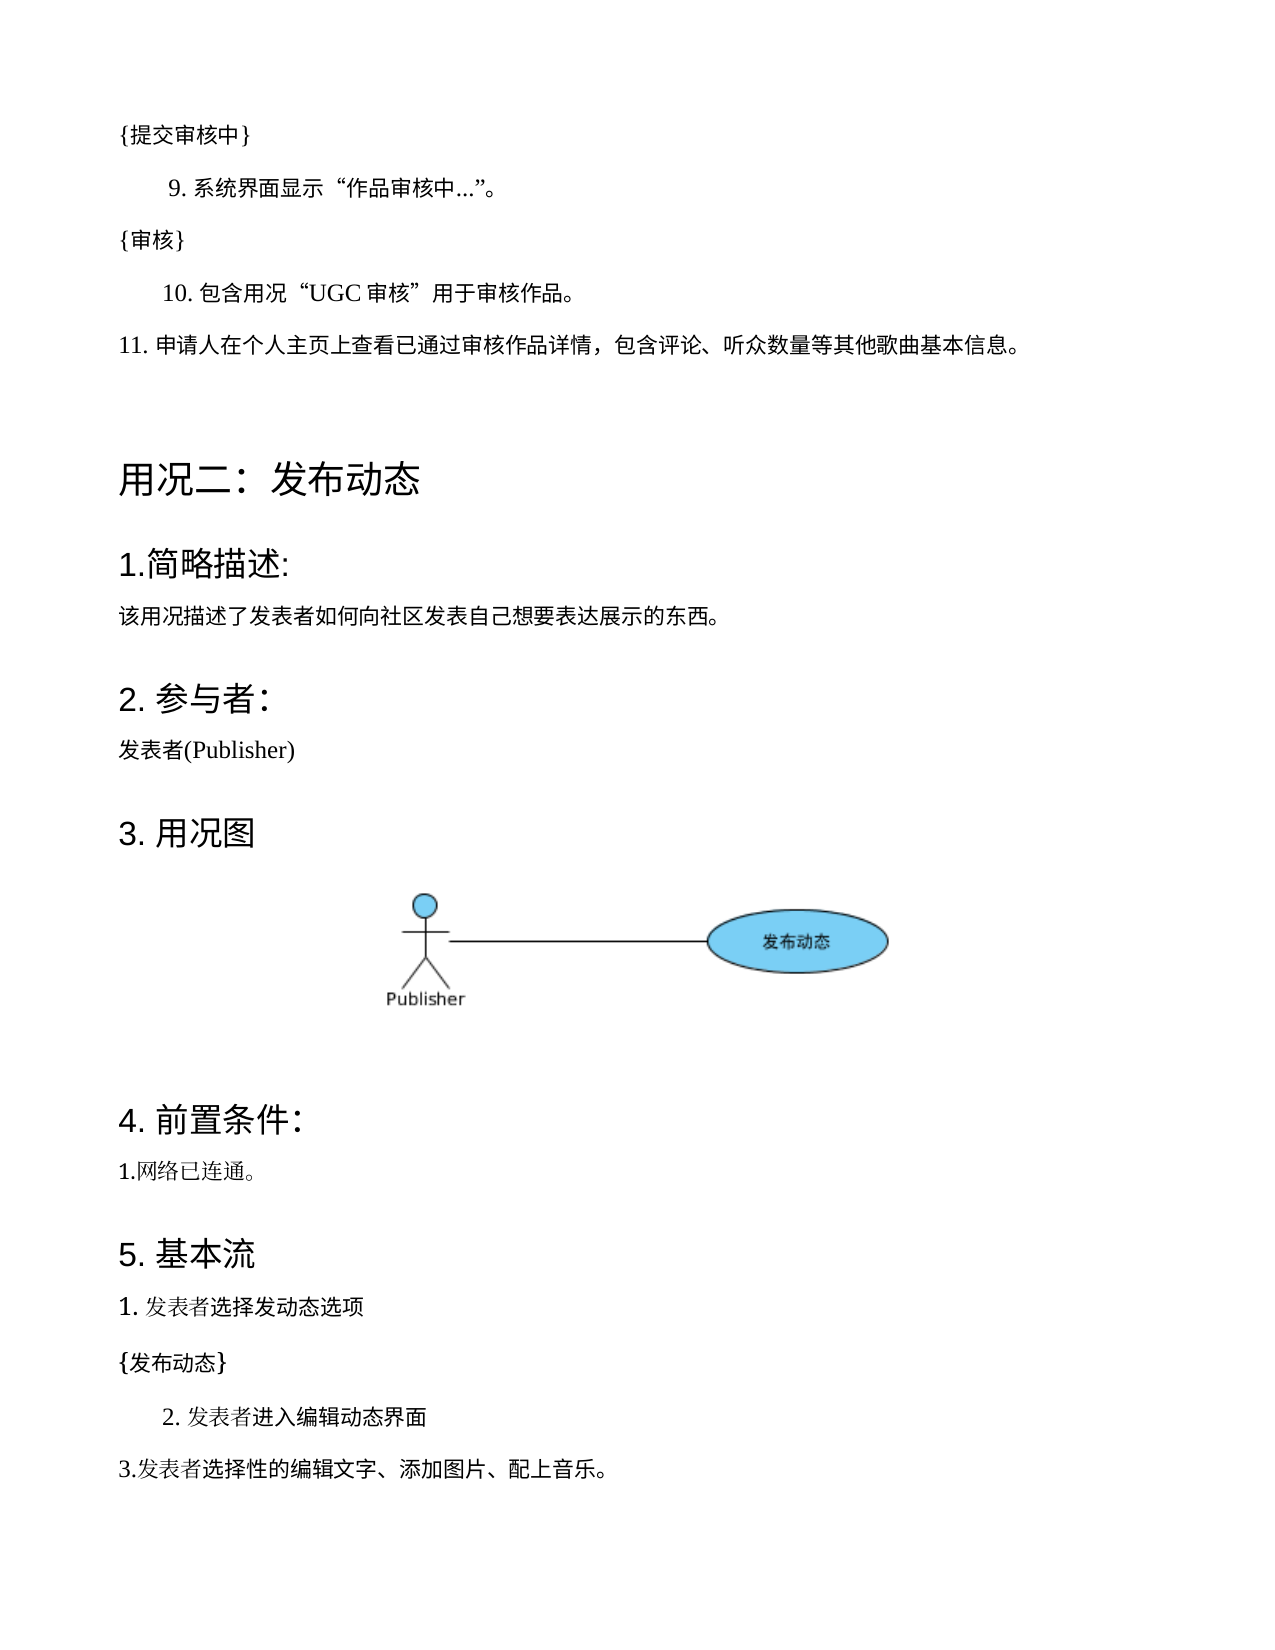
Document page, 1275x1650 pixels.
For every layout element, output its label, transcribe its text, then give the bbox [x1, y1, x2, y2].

text 3.发表者选择性的编辑文字、添加图片、配上音乐。 [118, 1452, 1157, 1484]
subtitle 4. 前置条件： [118, 1093, 1157, 1142]
text 该用况描述了发表者如何向社区发表自己想要表达展示的东西。 [118, 599, 1157, 631]
text 2. 发表者进入编辑动态界面 [118, 1399, 1157, 1431]
subtitle 用况二：发布动态 [118, 450, 1157, 504]
text 发表者(Publisher) [118, 733, 1157, 765]
text 1. 发表者选择发动态选项 [118, 1289, 1157, 1323]
text 1.网络已连通。 [118, 1154, 1157, 1186]
text {审核} [118, 223, 1157, 255]
text 11. 申请人在个人主页上查看已通过审核作品详情，包含评论、听众数量等其他歌曲基本信息。 [118, 328, 1157, 360]
text {提交审核中} [118, 118, 1157, 150]
subtitle 2. 参与者： [118, 672, 1157, 721]
subtitle 5. 基本流 [118, 1228, 1157, 1276]
subtitle 3. 用况图 [118, 807, 1157, 855]
text {发布动态} [118, 1344, 1157, 1378]
subtitle 1.简略描述: [118, 538, 1157, 586]
text 9. 系统界面显示“作品审核中...”。 [118, 171, 1157, 202]
text 10. 包含用况“UGC审核”用于审核作品。 [118, 276, 1157, 307]
picture [336, 867, 939, 1040]
